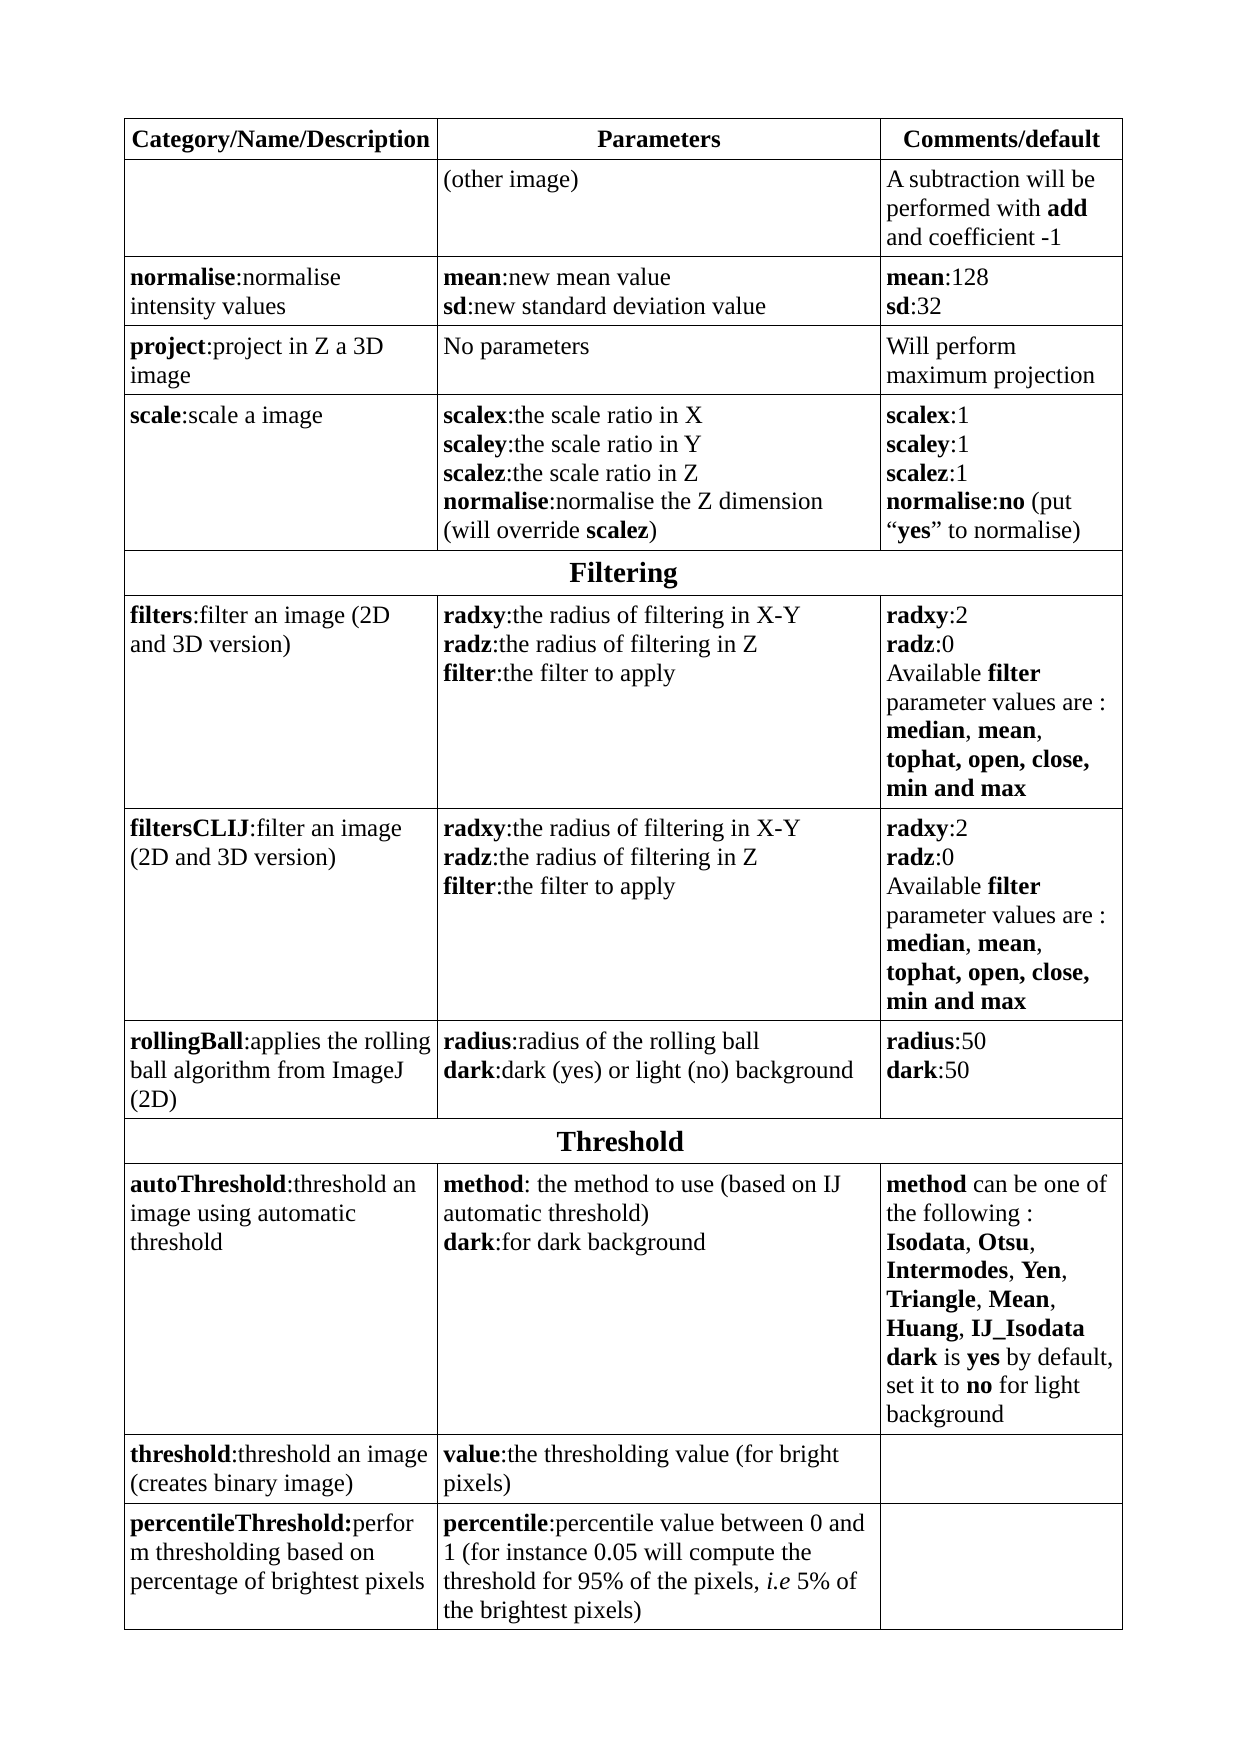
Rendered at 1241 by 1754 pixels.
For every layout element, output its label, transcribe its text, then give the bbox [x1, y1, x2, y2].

table_cell method: the method to use (based on IJ automatic threshold) dark:for dark background [438, 1164, 880, 1434]
table_cell percentileThreshold:perform thresholding based on percentage of brightest pixels [125, 1504, 437, 1629]
table_cell radxy:the radius of filtering in X-Y radz:the radius of filtering in Z filter:the filter to apply [438, 596, 880, 808]
table_cell Threshold [125, 1119, 1122, 1163]
table_cell project:project in Z a 3D image [125, 326, 437, 394]
table_cell (other image) [438, 160, 880, 256]
table_cell radxy:2 radz:0 Available filter parameter values are : median, mean, tophat, open, close, min and max [881, 809, 1122, 1020]
table_cell A subtraction will be performed with add and coefficient -1 [881, 160, 1122, 256]
table_cell rollingBall:applies the rolling ball algorithm from ImageJ (2D) [125, 1021, 437, 1118]
table_cell autoThreshold:threshold an image using automatic threshold [125, 1164, 437, 1434]
table_cell [125, 160, 437, 256]
table_cell radius:radius of the rolling ball dark:dark (yes) or light (no) background [438, 1021, 880, 1118]
table_header Category/Name/Description [125, 119, 437, 158]
table_cell scalex:the scale ratio in X scaley:the scale ratio in Y scalez:the scale ratio in Z normalise:normalise the Z dimension (will override scalez) [438, 395, 880, 550]
table_cell percentile:percentile value between 0 and 1 (for instance 0.05 will compute the threshold for 95% of the pixels, i.e 5% of the brightest pixels) [438, 1504, 880, 1629]
table_cell threshold:threshold an image (creates binary image) [125, 1435, 437, 1503]
table_cell scale:scale a image [125, 395, 437, 550]
table_cell radxy:2 radz:0 Available filter parameter values are : median, mean, tophat, open, close, min and max [881, 596, 1122, 808]
table_header Comments/default [881, 119, 1122, 158]
table_cell normalise:normalise intensity values [125, 257, 437, 325]
table_cell [881, 1504, 1122, 1629]
table_cell No parameters [438, 326, 880, 394]
table_cell radxy:the radius of filtering in X-Y radz:the radius of filtering in Z filter:the filter to apply [438, 809, 880, 1020]
table_cell scalex:1 scaley:1 scalez:1 normalise:no (put “yes” to normalise) [881, 395, 1122, 550]
table_cell method can be one of the following : Isodata, Otsu, Intermodes, Yen, Triangle, Mean, Huang, IJ_Isodata dark is yes by default, set it to no for light background [881, 1164, 1122, 1434]
table_cell mean:new mean value sd:new standard deviation value [438, 257, 880, 325]
table_cell filtersCLIJ:filter an image (2D and 3D version) [125, 809, 437, 1020]
table_cell radius:50 dark:50 [881, 1021, 1122, 1118]
table_cell mean:128 sd:32 [881, 257, 1122, 325]
table_cell Filtering [125, 551, 1122, 595]
table_cell filters:filter an image (2D and 3D version) [125, 596, 437, 808]
table_cell Will perform maximum projection [881, 326, 1122, 394]
table_cell value:the thresholding value (for bright pixels) [438, 1435, 880, 1503]
table_cell [881, 1435, 1122, 1503]
table_header Parameters [438, 119, 880, 158]
